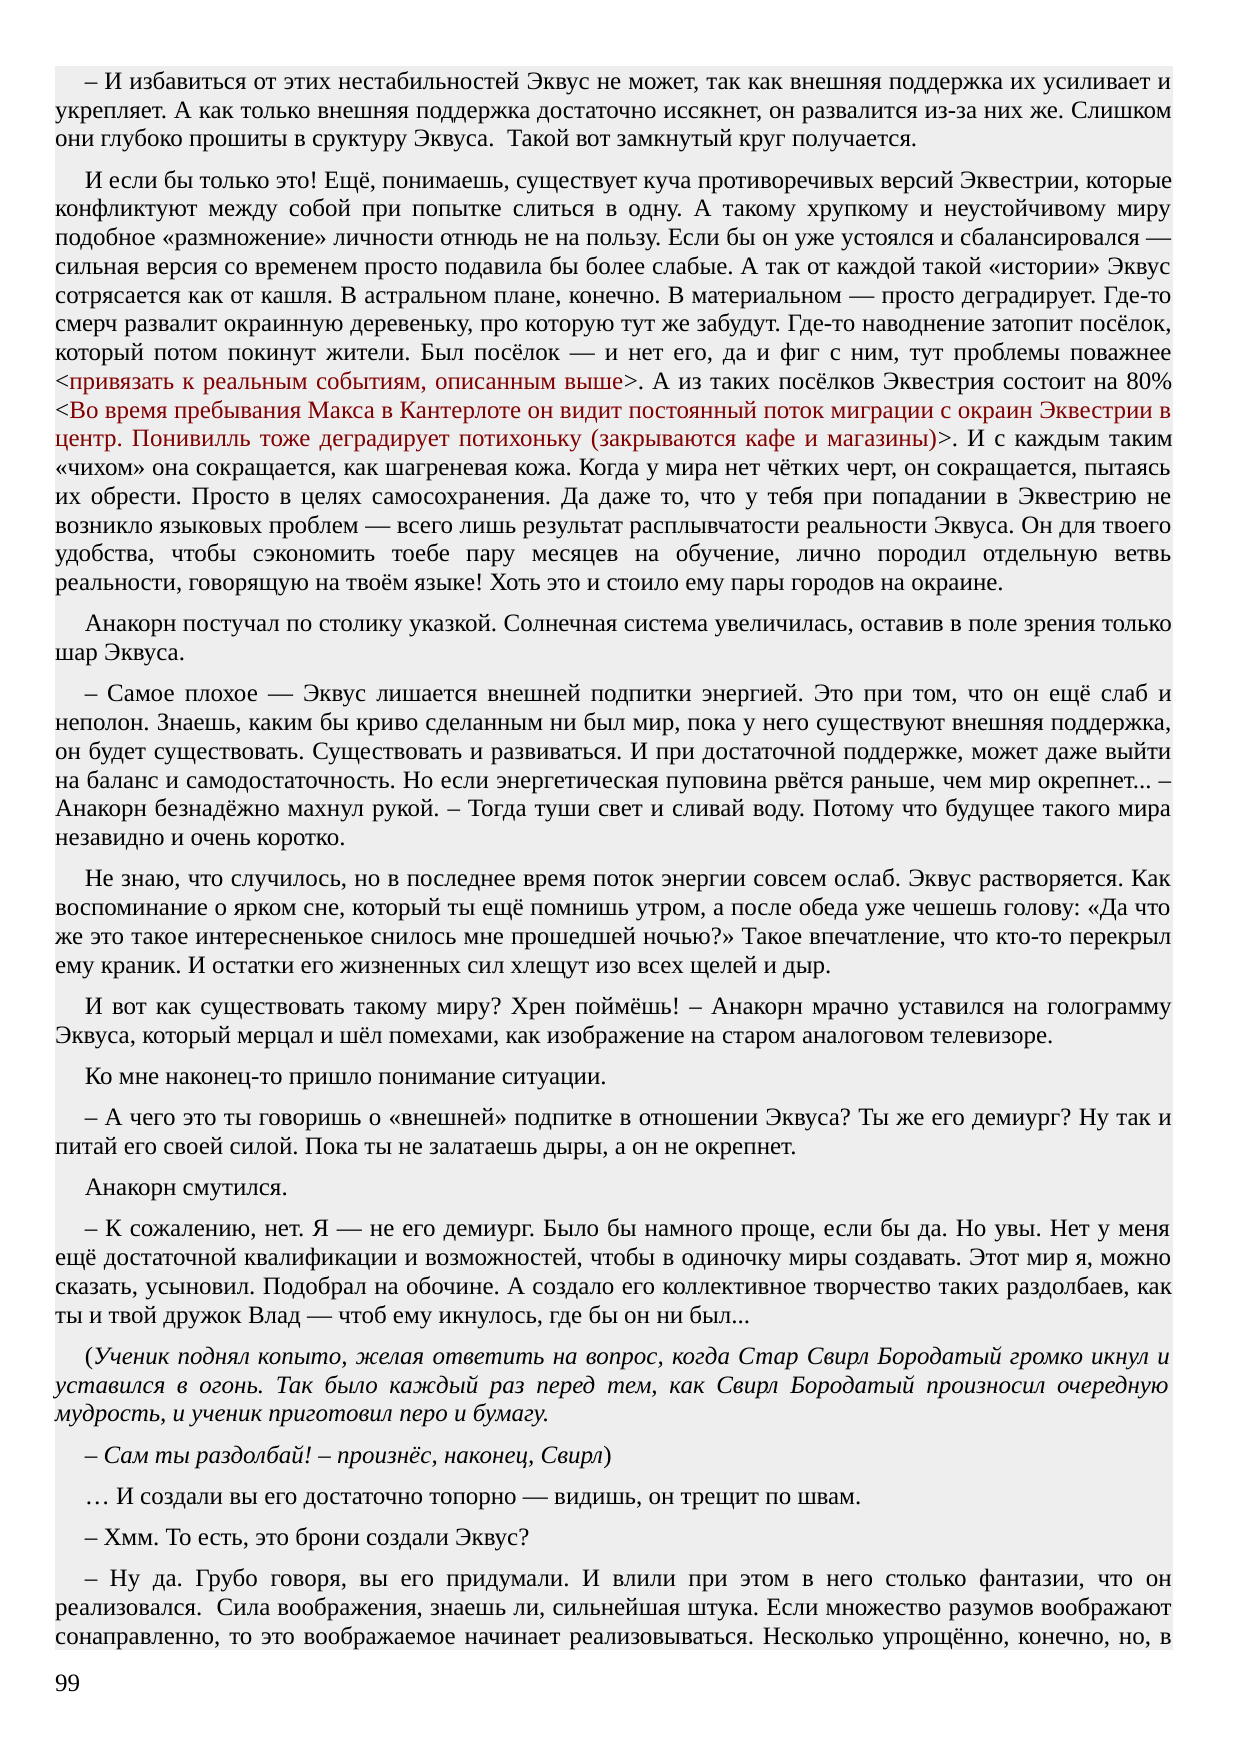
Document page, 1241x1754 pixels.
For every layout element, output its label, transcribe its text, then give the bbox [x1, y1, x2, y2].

text – Хмм. То есть, это брони создали Эквус? [55, 1522, 1173, 1551]
text Анакорн постучал по столику указкой. Солнечная система увеличилась, оставив в поле зрения только шар Эквуса. [55, 608, 1173, 666]
text – К сожалению, нет. Я — не его демиург. Было бы намного проще, если бы да. Но увы. Нет у меня ещё достаточной квалификации и возможностей, чтобы в одиночку миры создавать. Этот мир я, можно сказать, усыновил. Подобрал на обочине. А создало его коллективное творчество таких раздолбаев, как ты и твой дружок Влад — чтоб ему икнулось, где бы он ни был... [55, 1213, 1173, 1328]
text – А чего это ты говоришь о «внешней» подпитке в отношении Эквуса? Ты же его демиург? Ну так и питай его своей силой. Пока ты не залатаешь дыры, а он не окрепнет. [55, 1102, 1173, 1160]
text И вот как существовать такому миру? Хрен поймёшь! – Анакорн мрачно уставился на голограмму Эквуса, который мерцал и шёл помехами, как изображение на старом аналоговом телевизоре. [55, 991, 1173, 1048]
text Не знаю, что случилось, но в последнее время поток энергии совсем ослаб. Эквус растворяется. Как воспоминание о ярком сне, который ты ещё помнишь утром, а после обеда уже чешешь голову: «Да что же это такое интересненькое снилось мне прошедшей ночью?» Такое впечатление, что кто-то перекрыл ему краник. И остатки его жизненных сил хлещут изо всех щелей и дыр. [55, 863, 1173, 978]
text – И избавиться от этих нестабильностей Эквус не может, так как внешняя поддержка их усиливает и укрепляет. А как только внешняя поддержка достаточно иссякнет, он развалится из-за них же. Слишком они глубоко прошиты в сруктуру Эквуса. Такой вот замкнутый круг получается. [55, 66, 1173, 152]
text Ко мне наконец-то пришло понимание ситуации. [55, 1061, 1173, 1090]
text – Самое плохое — Эквус лишается внешней подпитки энергией. Это при том, что он ещё слаб и неполон. Знаешь, каким бы криво сделанным ни был мир, пока у него существуют внешняя поддержка, он будет существовать. Существовать и развиваться. И при достаточной поддержке, может даже выйти на баланс и самодостаточность. Но если энергетическая пуповина рвётся раньше, чем мир окрепнет... – Анакорн безнадёжно махнул рукой. – Тогда туши свет и сливай воду. Потому что будущее такого мира незавидно и очень коротко. [55, 678, 1173, 851]
text … И создали вы его достаточно топорно — видишь, он трещит по швам. [55, 1481, 1173, 1510]
text (Ученик поднял копыто, желая ответить на вопрос, когда Стар Свирл Бородатый громко икнул и уставился в огонь. Так было каждый раз перед тем, как Свирл Бородатый произносил очередную мудрость, и ученик приготовил перо и бумагу. [55, 1341, 1173, 1427]
text Анакорн смутился. [55, 1172, 1173, 1201]
text – Ну да. Грубо говоря, вы его придумали. И влили при этом в него столько фантазии, что он реализовался. Сила воображения, знаешь ли, сильнейшая штука. Если множество разумов воображают сонаправленно, то это воображаемое начинает реализовываться. Несколько упрощённо, конечно, но, в [55, 1563, 1173, 1650]
text – Сам ты раздолбай! – произнёс, наконец, Свирл) [55, 1440, 1173, 1468]
text И если бы только это! Ещё, понимаешь, существует куча противоречивых версий Эквестрии, которые конфликтуют между собой при попытке слиться в одну. А такому хрупкому и неустойчивому миру подобное «размножение» личности отнюдь не на пользу. Если бы он уже устоялся и сбалансировался — сильная версия со временем просто подавила бы более слабые. А так от каждой такой «истории» Эквус сотрясается как от кашля. В астральном плане, конечно. В материальном — просто деградирует. Где-то смерч развалит окраинную деревеньку, про которую тут же забудут. Где-то наводнение затопит посёлок, который потом покинут жители. Был посёлок — и нет его, да и фиг с ним, тут проблемы поважнее <привязать к реальным событиям, описанным выше>. А из таких посёлков Эквестрия состоит на 80% <Во время пребывания Макса в Кантерлоте он видит постоянный поток миграции с окраин Эквестрии в центр. Понивилль тоже деградирует потихоньку (закрываются кафе и магазины)>. И с каждым таким «чихом» она сокращается, как шагреневая кожа. Когда у мира нет чётких черт, он сокращается, пытаясь их обрести. Просто в целях самосохранения. Да даже то, что у тебя при попадании в Эквестрию не возникло языковых проблем — всего лишь результат расплывчатости реальности Эквуса. Он для твоего удобства, чтобы сэкономить тоебе пару месяцев на обучение, лично породил отдельную ветвь реальности, говорящую на твоём языке! Хоть это и стоило ему пары городов на окраине. [55, 165, 1173, 596]
